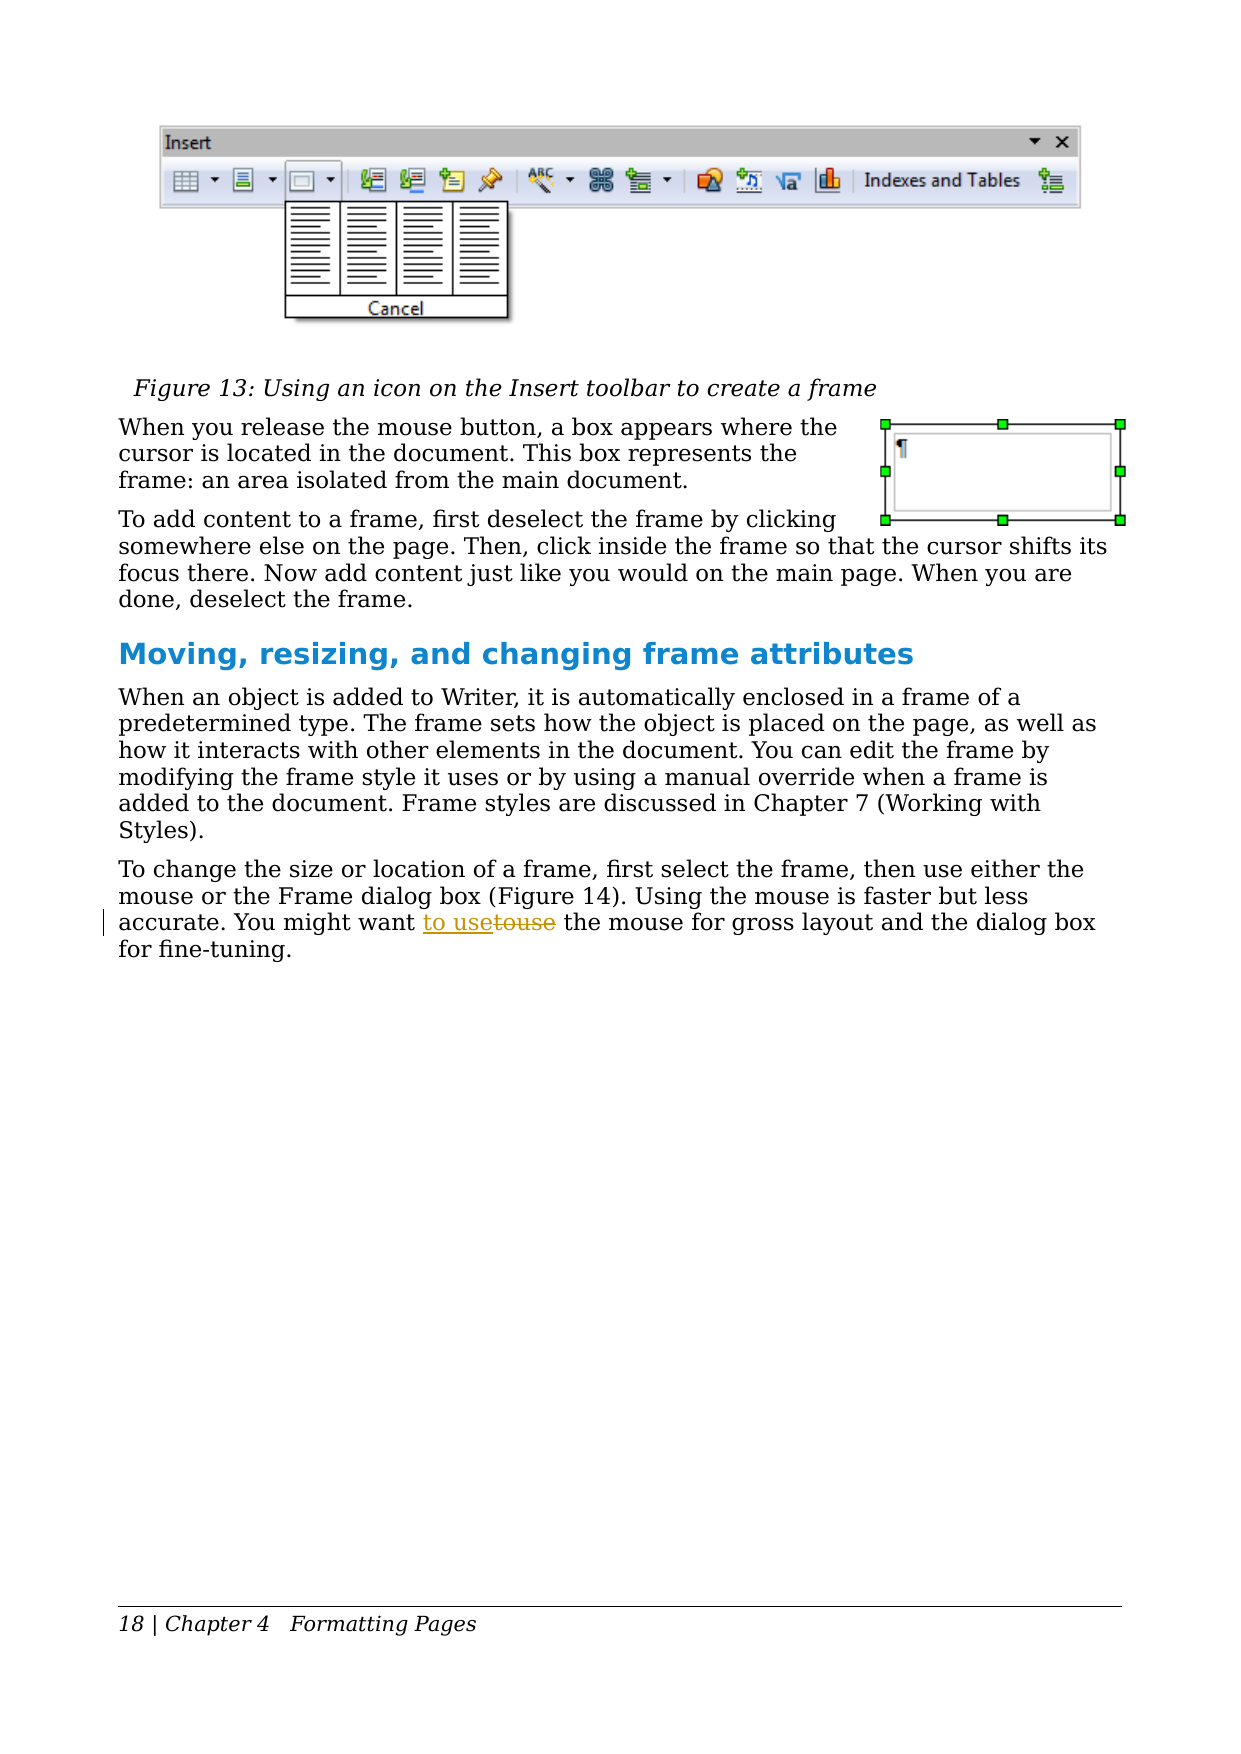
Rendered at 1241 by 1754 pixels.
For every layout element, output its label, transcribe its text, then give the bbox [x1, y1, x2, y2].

picture [155, 118, 1085, 342]
text When you release the mouse button, a box appears where the cursor is located in the document. This box represents the frame: an area isolated from the main document. [118, 414, 1122, 494]
text To add content to a frame, first deselect the frame by clicking somewhere else on the page. Then, click inside the frame so that the cursor shifts its focus there. Now add content just like you would on the main page. When you are done, deselect the frame. [118, 506, 1122, 613]
picture [880, 419, 1126, 526]
text To change the size or location of a frame, first select the frame, then use either the mouse or the Frame dialog box (Figure 14). Using the mouse is faster but less accurate. You might want to use the mouse for gross layout and the dialog box for fine-tuning. [118, 856, 1122, 963]
subtitle Moving, resizing, and changing frame attributes [118, 637, 1122, 671]
text When an object is added to Writer, it is automatically enclosed in a frame of a predetermined type. The frame sets how the object is placed on the page, as well as how it interacts with other elements in the document. You can edit the frame by modifying the frame style it uses or by using a manual override when a frame is added to the document. Frame styles are discussed in Chapter 7 (Working with Styles). [118, 684, 1122, 844]
text Figure : Using an icon on the Insert toolbar to create a frame [134, 375, 1107, 401]
